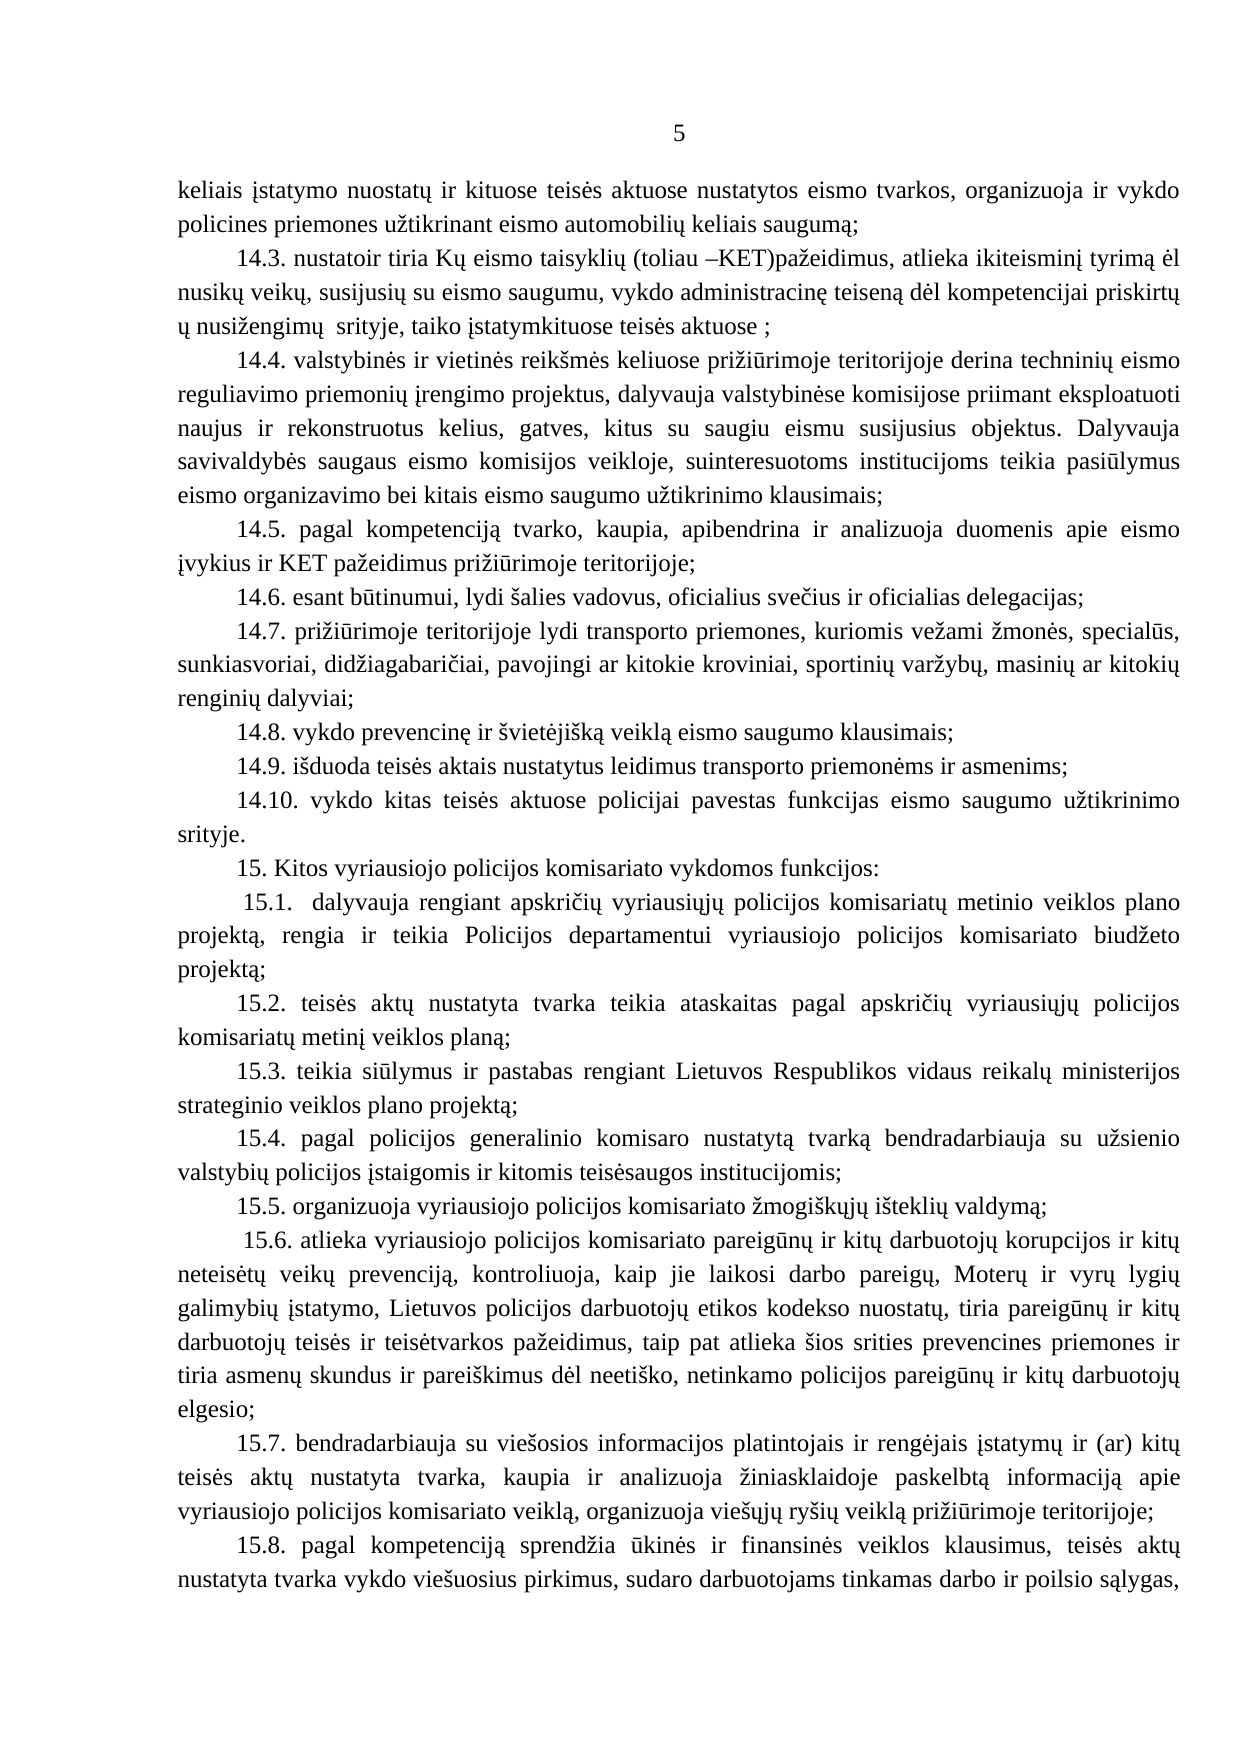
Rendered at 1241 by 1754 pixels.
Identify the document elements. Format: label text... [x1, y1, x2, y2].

text 14.7. prižiūrimoje teritorijoje lydi transporto priemones, kuriomis vežami žmonės, specialūs, sunkiasvoriai, didžiagabaričiai, pavojingi ar kitokie kroviniai, sportinių varžybų, masinių ar kitokių renginių dalyviai; [177, 616, 1181, 712]
text 15. Kitos vyriausiojo policijos komisariato vykdomos funkcijos: [177, 853, 1181, 881]
text 15.6. atlieka vyriausiojo policijos komisariato pareigūnų ir kitų darbuotojų korupcijos ir kitų neteisėtų veikų prevenciją, kontroliuoja, kaip jie laikosi darbo pareigų, Moterų ir vyrų lygių galimybių įstatymo, Lietuvos policijos darbuotojų etikos kodekso nuostatų, tiria pareigūnų ir kitų darbuotojų teisės ir teisėtvarkos pažeidimus, taip pat atlieka šios srities prevencines priemones ir tiria asmenų skundus ir pareiškimus dėl neetiško, netinkamo policijos pareigūnų ir kitų darbuotojų elgesio; [177, 1225, 1181, 1423]
text 15.4. pagal policijos generalinio komisaro nustatytą tvarką bendradarbiauja su užsienio valstybių policijos įstaigomis ir kitomis teisėsaugos institucijomis; [177, 1123, 1181, 1186]
text 15.1. dalyvauja rengiant apskričių vyriausiųjų policijos komisariatų metinio veiklos plano projektą, rengia ir teikia Policijos departamentui vyriausiojo policijos komisariato biudžeto projektą; [177, 887, 1181, 983]
text 15.3. teikia siūlymus ir pastabas rengiant Lietuvos Respublikos vidaus reikalų ministerijos strateginio veiklos plano projektą; [177, 1056, 1181, 1118]
text 15.5. organizuoja vyriausiojo policijos komisariato žmogiškųjų išteklių valdymą; [177, 1191, 1181, 1220]
text keliais įstatymo nuostatų ir kituose teisės aktuose nustatytos eismo tvarkos, organizuoja ir vykdo policines priemones užtikrinant eismo automobilių keliais saugumą; [177, 176, 1181, 238]
text 14.4. valstybinės ir vietinės reikšmės keliuose prižiūrimoje teritorijoje derina techninių eismo reguliavimo priemonių įrengimo projektus, dalyvauja valstybinėse komisijose priimant eksploatuoti naujus ir rekonstruotus kelius, gatves, kitus su saugiu eismu susijusius objektus. Dalyvauja savivaldybės saugaus eismo komisijos veikloje, suinteresuotoms institucijoms teikia pasiūlymus eismo organizavimo bei kitais eismo saugumo užtikrinimo klausimais; [177, 345, 1181, 509]
text 14.9. išduoda teisės aktais nustatytus leidimus transporto priemonėms ir asmenims; [177, 751, 1181, 780]
text 14.10. vykdo kitas teisės aktuose policijai pavestas funkcijas eismo saugumo užtikrinimo srityje. [177, 785, 1181, 848]
text 14.3. nustatoir tiria Kų eismo taisyklių (toliau –KET)pažeidimus, atlieka ikiteisminį tyrimą ėl nusikų veikų, susijusių su eismo saugumu, vykdo administracinę teiseną dėl kompetencijai priskirtų ų nusižengimų srityje, taiko įstatymkituose teisės aktuose ; [177, 243, 1181, 340]
text 14.8. vykdo prevencinę ir švietėjišką veiklą eismo saugumo klausimais; [177, 717, 1181, 746]
text 15.2. teisės aktų nustatyta tvarka teikia ataskaitas pagal apskričių vyriausiųjų policijos komisariatų metinį veiklos planą; [177, 988, 1181, 1051]
text 14.6. esant būtinumui, lydi šalies vadovus, oficialius svečius ir oficialias delegacijas; [177, 582, 1181, 611]
text 15.8. pagal kompetenciją sprendžia ūkinės ir finansinės veiklos klausimus, teisės aktų nustatyta tvarka vykdo viešuosius pirkimus, sudaro darbuotojams tinkamas darbo ir poilsio sąlygas, [177, 1530, 1181, 1592]
text 14.5. pagal kompetenciją tvarko, kaupia, apibendrina ir analizuoja duomenis apie eismo įvykius ir KET pažeidimus prižiūrimoje teritorijoje; [177, 514, 1181, 577]
text 15.7. bendradarbiauja su viešosios informacijos platintojais ir rengėjais įstatymų ir (ar) kitų teisės aktų nustatyta tvarka, kaupia ir analizuoja žiniasklaidoje paskelbtą informaciją apie vyriausiojo policijos komisariato veiklą, organizuoja viešųjų ryšių veiklą prižiūrimoje teritorijoje; [177, 1428, 1181, 1525]
